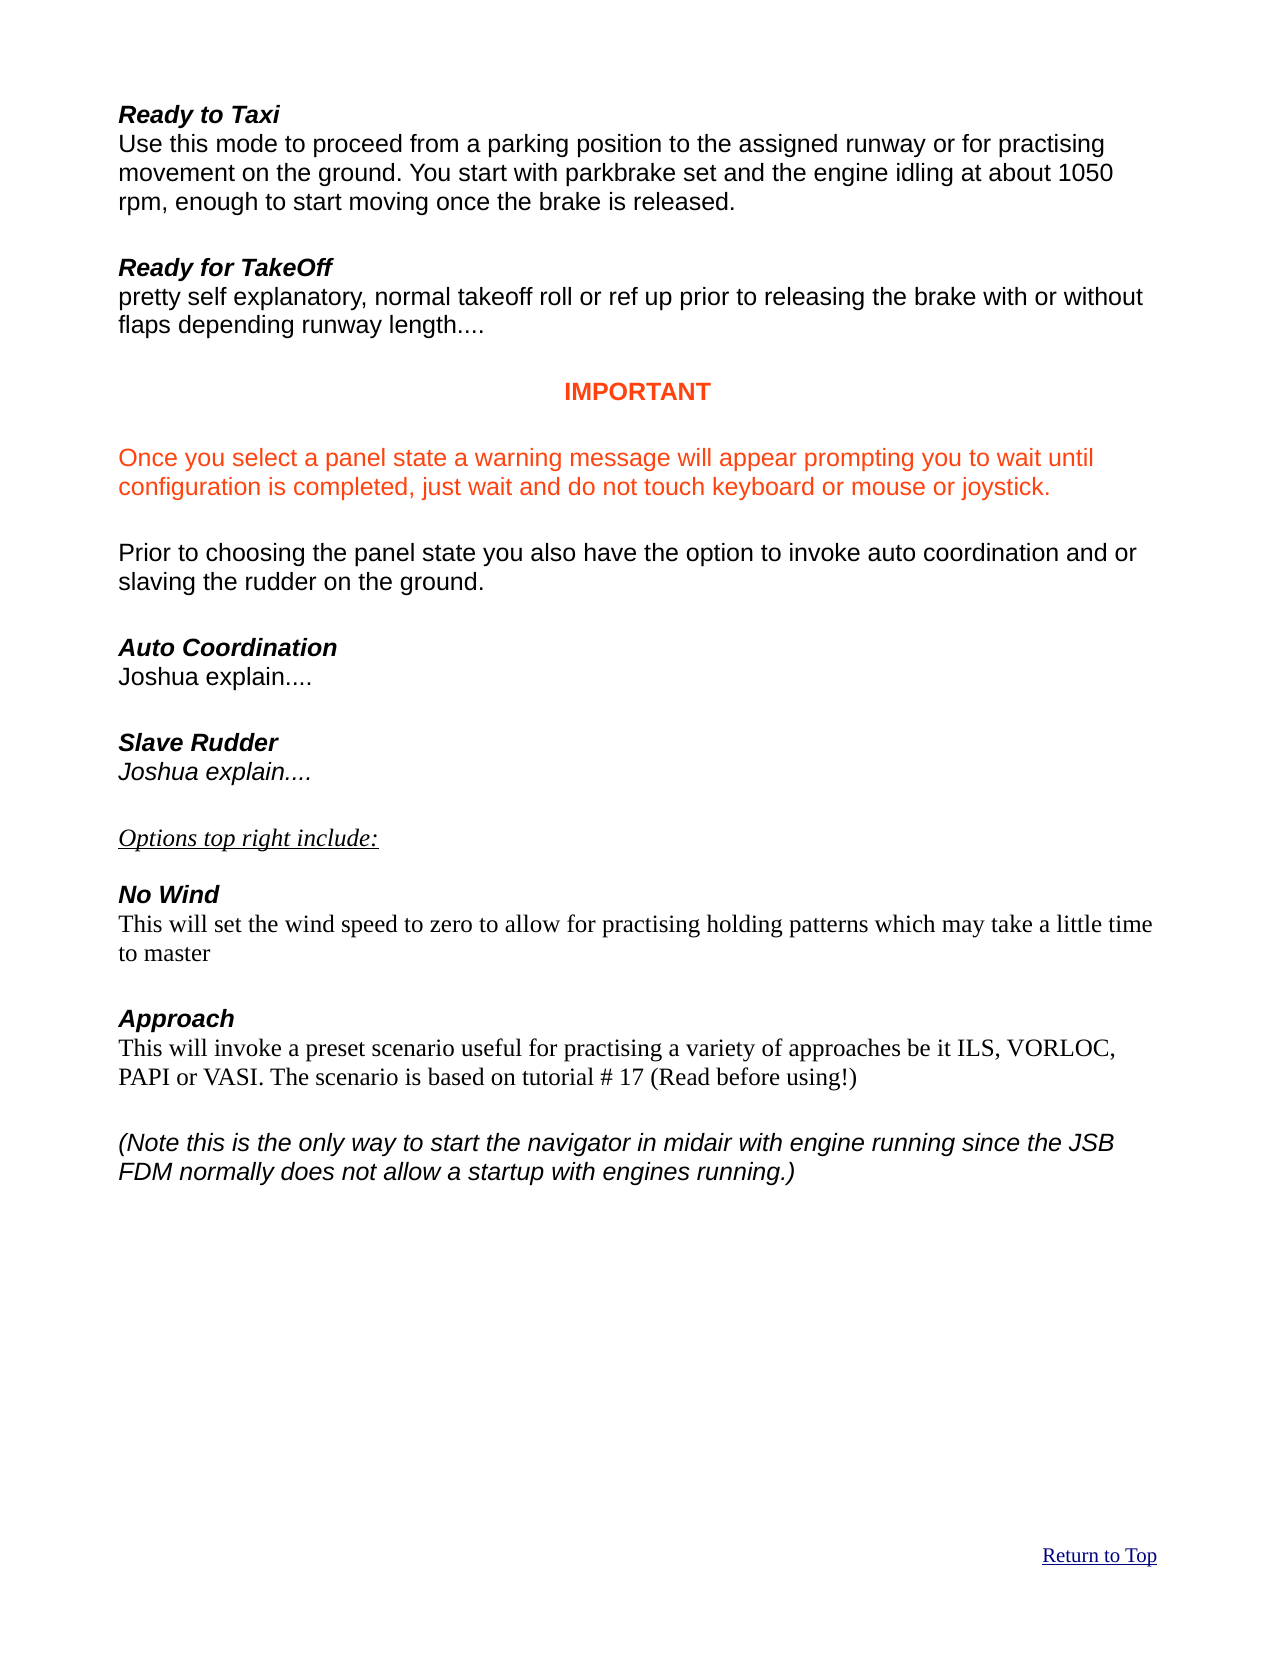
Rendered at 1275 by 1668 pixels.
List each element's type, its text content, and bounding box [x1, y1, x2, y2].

text IMPORTANT [118, 377, 1157, 405]
text Once you select a panel state a warning message will appear prompting you to wait until configuration is completed, just wait and do not touch keyboard or mouse or joystick. [118, 443, 1157, 500]
text (Note this is the only way to start the navigator in midair with engine running since the JSB FDM normally does not allow a startup with engines running.) [118, 1128, 1157, 1185]
text Ready for TakeOff pretty self explanatory, normal takeoff roll or ref up prior to releasing the brake with or without flaps depending runway length.... [118, 253, 1157, 339]
text Ready to Taxi Use this mode to proceed from a parking position to the assigned runway or for practising movement on the ground. You start with parkbrake set and the engine idling at about 1050 rpm, enough to start moving once the brake is released. [118, 100, 1157, 215]
text Prior to choosing the panel state you also have the option to invoke auto coordination and or slaving the rudder on the ground. [118, 538, 1157, 595]
text Options top right include: No Wind This will set the wind speed to zero to allow for practising holding patterns which may take a little time to master [118, 823, 1157, 967]
text Slave Rudder Joshua explain.... [118, 728, 1157, 785]
text Approach This will invoke a preset scenario useful for practising a variety of approaches be it ILS, VORLOC, PAPI or VASI. The scenario is based on tutorial # 17 (Read before using!) [118, 1004, 1157, 1090]
text Auto Coordination Joshua explain.... [118, 633, 1157, 690]
